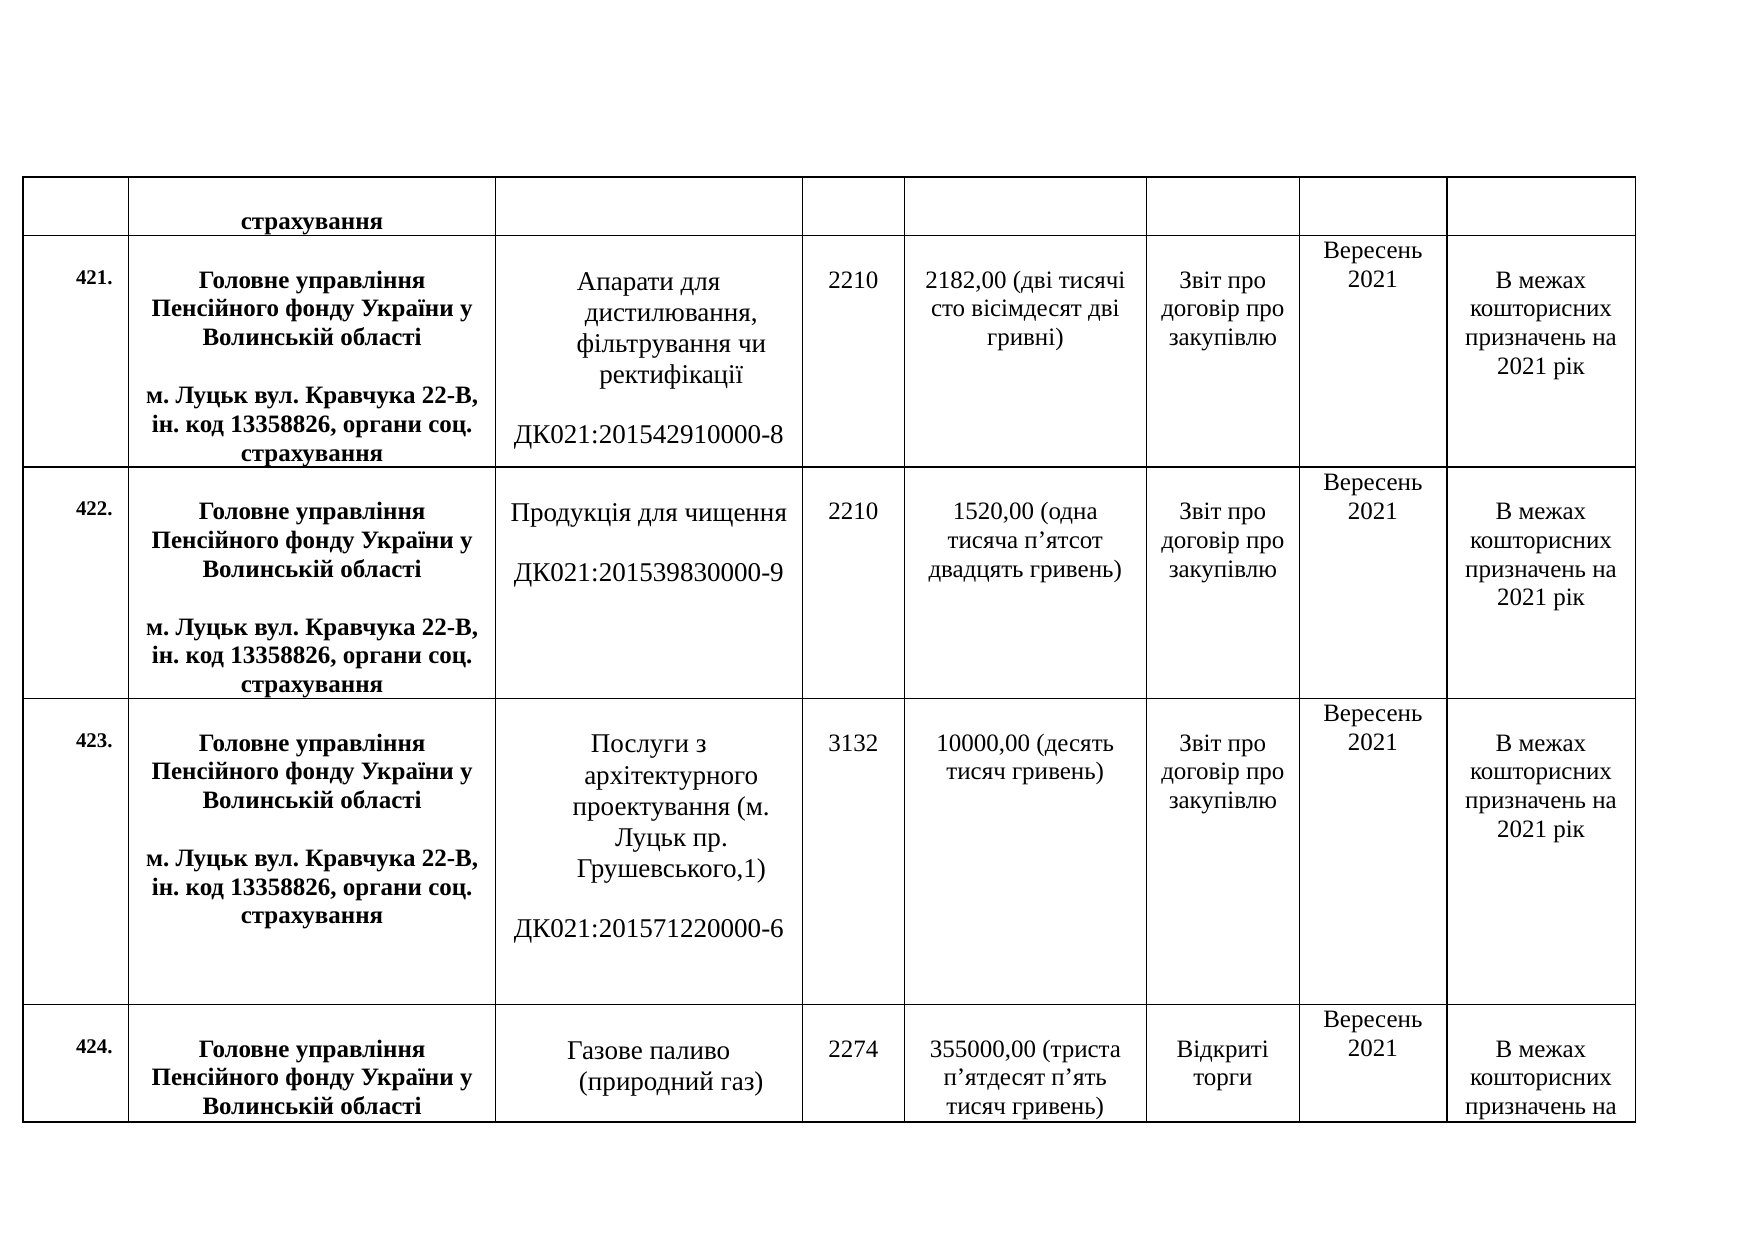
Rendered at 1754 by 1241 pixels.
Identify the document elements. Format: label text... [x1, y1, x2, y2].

table_cell 2182,00 (дві тисячі сто вісімдесят дві гривні) [905, 236, 1146, 466]
table_cell [1448, 178, 1635, 235]
table_cell [24, 468, 128, 698]
table_cell Головне управління Пенсійного фонду України у Волинській області [129, 1005, 495, 1121]
table_cell 2274 [803, 1005, 904, 1121]
table_cell [24, 236, 128, 466]
table_cell Звіт про договір про закупівлю [1147, 236, 1299, 466]
table_cell Вересень 2021 [1300, 699, 1446, 1004]
table_cell Апарати для дистилювання, фільтрування чи ректифікації ДК021:201542910000-8 [496, 236, 802, 466]
table_cell В межах кошторисних призначень на [1448, 1005, 1635, 1121]
table_cell [24, 1005, 128, 1121]
table_cell В межах кошторисних призначень на 2021 рік [1448, 236, 1635, 466]
table_cell 2210 [803, 468, 904, 698]
table_cell [905, 178, 1146, 235]
table_cell Відкриті торги [1147, 1005, 1299, 1121]
table_cell 1520,00 (одна тисяча п’ятсот двадцять гривень) [905, 468, 1146, 698]
table_cell Звіт про договір про закупівлю [1147, 468, 1299, 698]
table_cell Продукція для чищення ДК021:201539830000-9 [496, 468, 802, 698]
table_cell Головне управління Пенсійного фонду України у Волинській області м. Луцьк вул. Кравчука 22-В, ін. код 13358826, органи соц. страхування [129, 699, 495, 1004]
table_cell В межах кошторисних призначень на 2021 рік [1448, 468, 1635, 698]
table_cell [24, 178, 128, 235]
table_cell [1300, 178, 1446, 235]
table_cell [496, 178, 802, 235]
table_cell Газове паливо (природний газ) [496, 1005, 802, 1121]
table_cell В межах кошторисних призначень на 2021 рік [1448, 699, 1635, 1004]
table_cell Вересень 2021 [1300, 1005, 1446, 1121]
table_cell страхування [129, 178, 495, 235]
table_cell Послуги з архітектурного проектування (м. Луцьк пр. Грушевського,1) ДК021:201571220000-6 [496, 699, 802, 1004]
table_cell 2210 [803, 236, 904, 466]
table_cell Головне управління Пенсійного фонду України у Волинській області м. Луцьк вул. Кравчука 22-В, ін. код 13358826, органи соц. страхування [129, 236, 495, 466]
table_cell Головне управління Пенсійного фонду України у Волинській області м. Луцьк вул. Кравчука 22-В, ін. код 13358826, органи соц. страхування [129, 468, 495, 698]
table_cell Звіт про договір про закупівлю [1147, 699, 1299, 1004]
table_cell 10000,00 (десять тисяч гривень) [905, 699, 1146, 1004]
table_cell Вересень 2021 [1300, 468, 1446, 698]
table_cell [24, 699, 128, 1004]
table_cell [803, 178, 904, 235]
table_cell 3132 [803, 699, 904, 1004]
table_cell [1147, 178, 1299, 235]
table_cell 355000,00 (триста п’ятдесят п’ять тисяч гривень) [905, 1005, 1146, 1121]
table_cell Вересень 2021 [1300, 236, 1446, 466]
